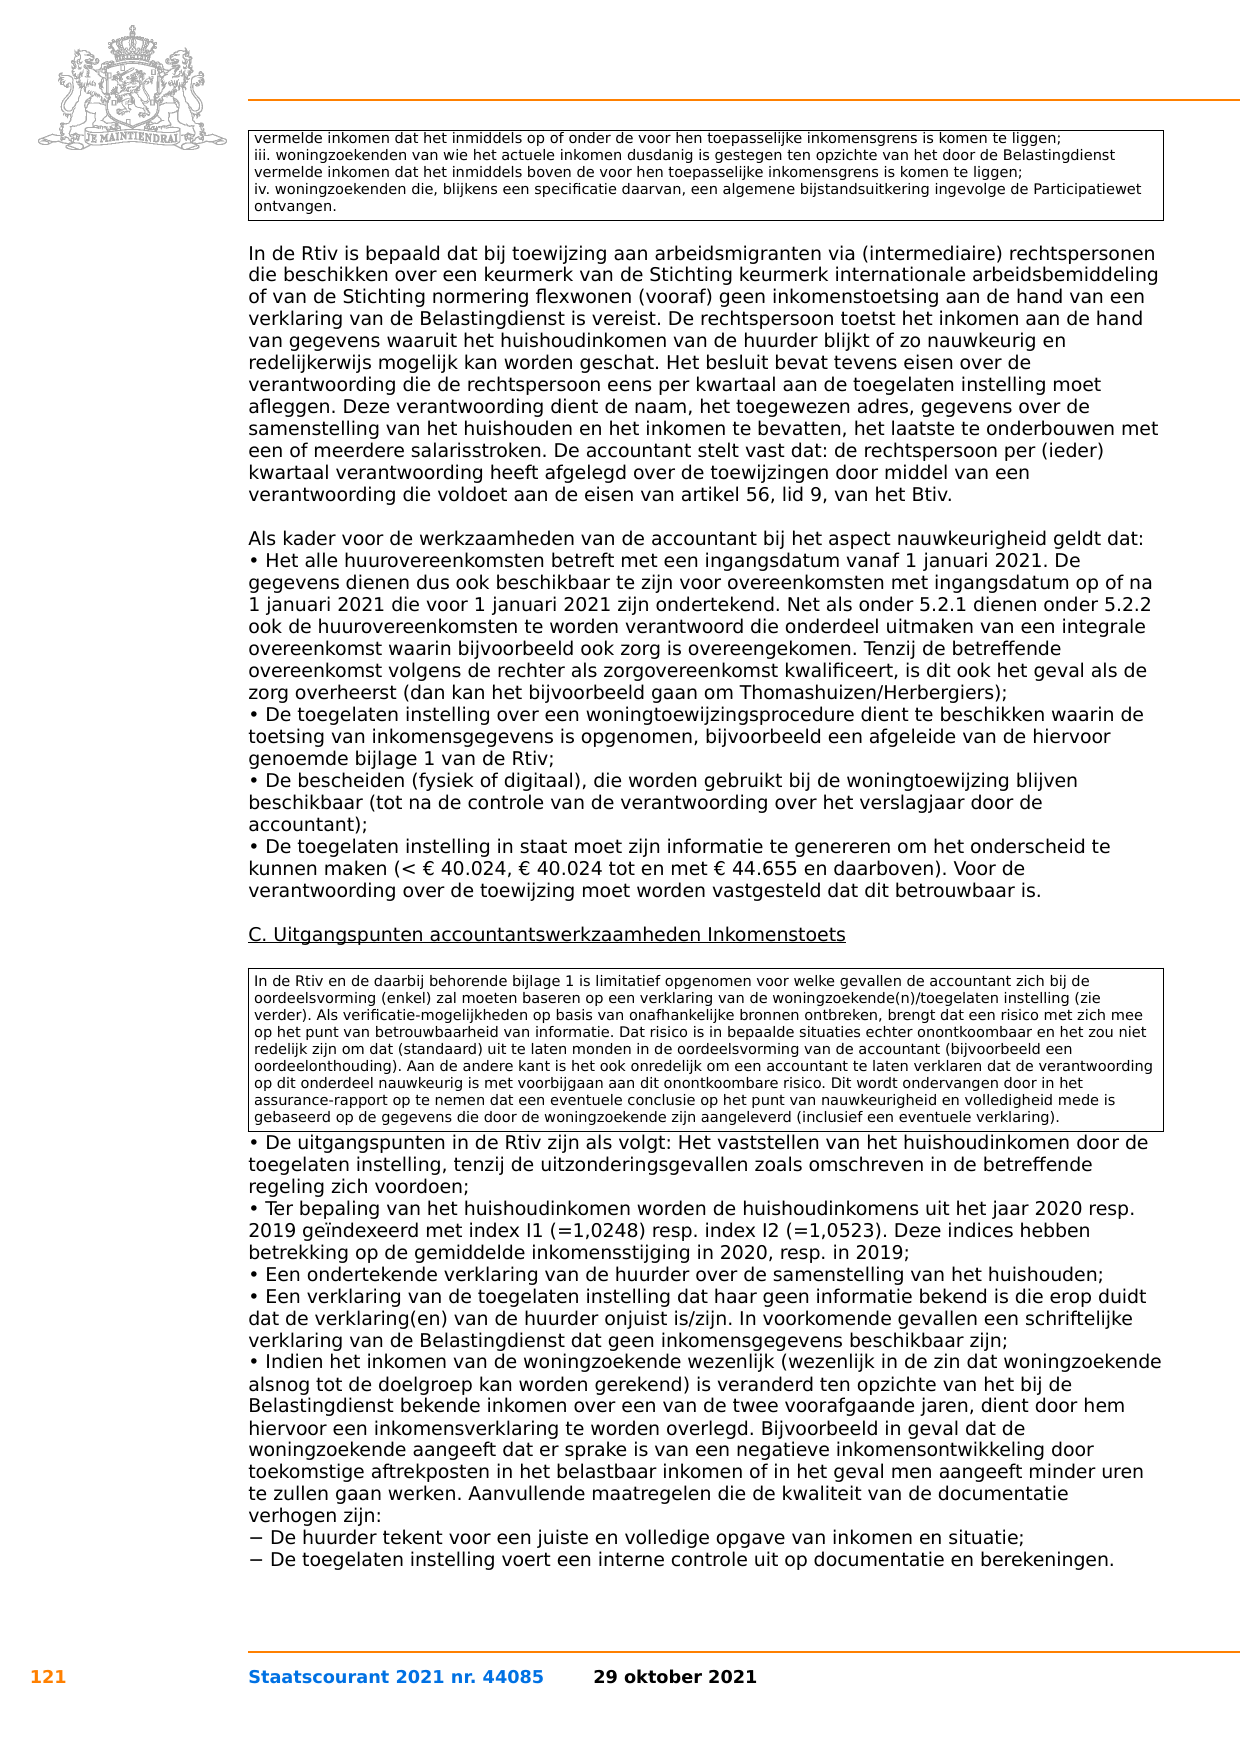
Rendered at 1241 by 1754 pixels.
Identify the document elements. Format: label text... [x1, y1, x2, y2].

text • De bescheiden (fysiek of digitaal), die worden gebruikt bij de woningtoewijzing blijven beschikbaar (tot na de controle van de verantwoording over het verslagjaar door de accountant); [248, 770, 1163, 836]
table_header In de Rtiv en de daarbij behorende bijlage 1 is limitatief opgenomen voor welke gevallen de accountant zich bij de oordeelsvorming (enkel) zal moeten baseren op een verklaring van de woningzoekende(n)/toegelaten instelling (zie verder). Als verificatie-mogelijkheden op basis van onafhankelijke bronnen ontbreken, brengt dat een risico met zich mee op het punt van betrouwbaarheid van informatie. Dat risico is in bepaalde situaties echter onontkoombaar en het zou niet redelijk zijn om dat (standaard) uit te laten monden in de oordeelsvorming van de accountant (bijvoorbeeld een oordeelonthouding). Aan de andere kant is het ook onredelijk om een accountant te laten verklaren dat de verantwoording op dit onderdeel nauwkeurig is met voorbijgaan aan dit onontkoombare risico. Dit wordt ondervangen door in het assurance-rapport op te nemen dat een eventuele conclusie op het punt van nauwkeurigheid en volledigheid mede is gebaseerd op de gegevens die door de woningzoekende zijn aangeleverd (inclusief een eventuele verklaring). [249, 969, 1163, 1131]
picture [38, 25, 227, 150]
text In de Rtiv is bepaald dat bij toewijzing aan arbeidsmigranten via (intermediaire) rechtspersonen die beschikken over een keurmerk van de Stichting keurmerk internationale arbeidsbemiddeling of van de Stichting normering flexwonen (vooraf) geen inkomenstoetsing aan de hand van een verklaring van de Belastingdienst is vereist. De rechtspersoon toetst het inkomen aan de hand van gegevens waaruit het huishoudinkomen van de huurder blijkt of zo nauwkeurig en redelijkerwijs mogelijk kan worden geschat. Het besluit bevat tevens eisen over de verantwoording die de rechtspersoon eens per kwartaal aan de toegelaten instelling moet afleggen. Deze verantwoording dient de naam, het toegewezen adres, gegevens over de samenstelling van het huishouden en het inkomen te bevatten, het laatste te onderbouwen met een of meerdere salarisstroken. De accountant stelt vast dat: de rechtspersoon per (ieder) kwartaal verantwoording heeft afgelegd over de toewijzingen door middel van een verantwoording die voldoet aan de eisen van artikel 56, lid 9, van het Btiv. [248, 242, 1163, 506]
text • De toegelaten instelling over een woningtoewijzingsprocedure dient te beschikken waarin de toetsing van inkomensgegevens is opgenomen, bijvoorbeeld een afgeleide van de hiervoor genoemde bijlage 1 van de Rtiv; [248, 704, 1163, 770]
text Als kader voor de werkzaamheden van de accountant bij het aspect nauwkeurigheid geldt dat: [248, 528, 1163, 550]
text • De toegelaten instelling in staat moet zijn informatie te genereren om het onderscheid te kunnen maken (< € 40.024, € 40.024 tot en met € 44.655 en daarboven). Voor de verantwoording over de toewijzing moet worden vastgesteld dat dit betrouwbaar is. [248, 836, 1163, 902]
text − De huurder tekent voor een juiste en volledige opgave van inkomen en situatie; [248, 1527, 1163, 1549]
text • Een ondertekende verklaring van de huurder over de samenstelling van het huishouden; [248, 1263, 1163, 1286]
text • Indien het inkomen van de woningzoekende wezenlijk (wezenlijk in de zin dat woningzoekende alsnog tot de doelgroep kan worden gerekend) is veranderd ten opzichte van het bij de Belastingdienst bekende inkomen over een van de twee voorafgaande jaren, dient door hem hiervoor een inkomensverklaring te worden overlegd. Bijvoorbeeld in geval dat de woningzoekende aangeeft dat er sprake is van een negatieve inkomensontwikkeling door toekomstige aftrekposten in het belastbaar inkomen of in het geval men aangeeft minder uren te zullen gaan werken. Aanvullende maatregelen die de kwaliteit van de documentatie verhogen zijn: [248, 1351, 1163, 1527]
text • Een verklaring van de toegelaten instelling dat haar geen informatie bekend is die erop duidt dat de verklaring(en) van de huurder onjuist is/zijn. In voorkomende gevallen een schriftelijke verklaring van de Belastingdienst dat geen inkomensgegevens beschikbaar zijn; [248, 1286, 1163, 1351]
text • Het alle huurovereenkomsten betreft met een ingangsdatum vanaf 1 januari 2021. De gegevens dienen dus ook beschikbaar te zijn voor overeenkomsten met ingangsdatum op of na 1 januari 2021 die voor 1 januari 2021 zijn ondertekend. Net als onder 5.2.1 dienen onder 5.2.2 ook de huurovereenkomsten te worden verantwoord die onderdeel uitmaken van een integrale overeenkomst waarin bijvoorbeeld ook zorg is overeengekomen. Tenzij de betreffende overeenkomst volgens de rechter als zorgovereenkomst kwalificeert, is dit ook het geval als de zorg overheerst (dan kan het bijvoorbeeld gaan om Thomashuizen/Herbergiers); [248, 550, 1163, 704]
subtitle C. Uitgangspunten accountantswerkzaamheden Inkomenstoets [248, 923, 1163, 946]
text − De toegelaten instelling voert een interne controle uit op documentatie en berekeningen. [248, 1549, 1163, 1571]
text • De uitgangspunten in de Rtiv zijn als volgt: Het vaststellen van het huishoudinkomen door de toegelaten instelling, tenzij de uitzonderingsgevallen zoals omschreven in de betreffende regeling zich voordoen; [248, 1132, 1163, 1198]
text • Ter bepaling van het huishoudinkomen worden de huishoudinkomens uit het jaar 2020 resp. 2019 geïndexeerd met index I1 (=1,0248) resp. index I2 (=1,0523). Deze indices hebben betrekking op de gemiddelde inkomensstijging in 2020, resp. in 2019; [248, 1198, 1163, 1263]
table_cell vermelde inkomen dat het inmiddels op of onder de voor hen toepasselijke inkomensgrens is komen te liggen; iii. woningzoekenden van wie het actuele inkomen dusdanig is gestegen ten opzichte van het door de Belastingdienst vermelde inkomen dat het inmiddels boven de voor hen toepasselijke inkomensgrens is komen te liggen; iv. woningzoekenden die, blijkens een specificatie daarvan, een algemene bijstandsuitkering ingevolge de Participatiewet ontvangen. [249, 131, 1163, 219]
